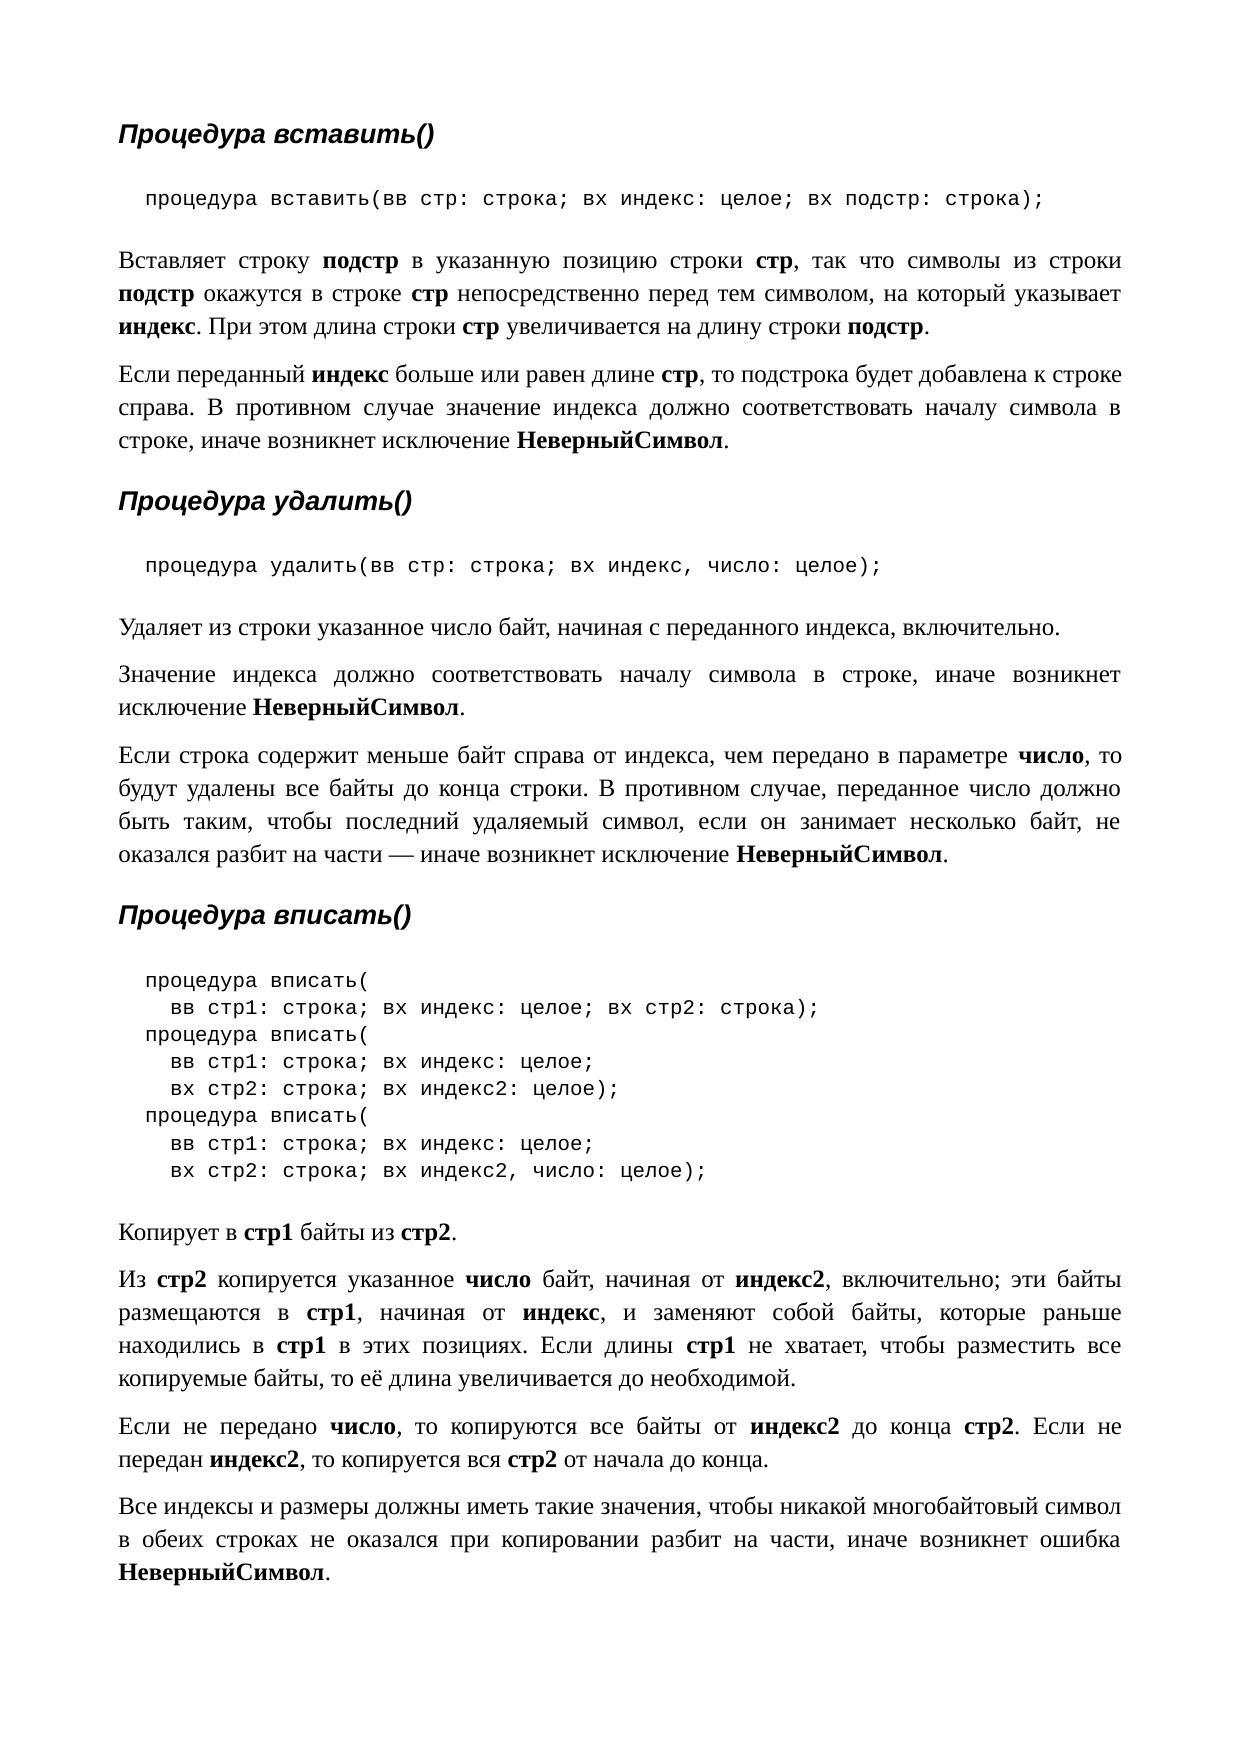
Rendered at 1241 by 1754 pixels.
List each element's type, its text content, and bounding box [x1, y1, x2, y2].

subtitle Процедура удалить() [118, 485, 1122, 516]
text Если строка содержит меньше байт справа от индекса, чем передано в параметре число, то будут удалены все байты до конца строки. В противном случае, переданное число должно быть таким, чтобы последний удаляемый символ, если он занимает несколько байт, не оказался разбит на части — иначе возникнет исключение НеверныйСимвол. [118, 740, 1122, 868]
text процедура вписать( вв стр1: строка; вх индекс: целое; вх стр2: строка; вх индекс2: целое); [136, 1015, 1104, 1097]
text Из стр2 копируется указанное число байт, начиная от индекс2, включительно; эти байты размещаются в стр1, начиная от индекс, и заменяют собой байты, которые раньше находились в стр1 в этих позициях. Если длины стр1 не хватает, чтобы разместить все копируемые байты, то её длина увеличивается до необходимой. [118, 1264, 1122, 1392]
subtitle Процедура вписать() [118, 899, 1122, 931]
text Копирует в стр1 байты из стр2. [118, 1217, 1122, 1245]
text Вставляет строку подстр в указанную позицию строки стр, так что символы из строки подстр окажутся в строке стр непосредственно перед тем символом, на который указывает индекс. При этом длина строки стр увеличивается на длину строки подстр. [118, 245, 1122, 340]
text процедура вписать( вв стр1: строка; вх индекс: целое; вх стр2: строка; вх индекс2, число: целое); [136, 1097, 1104, 1192]
text процедура вставить(вв стр: строка; вх индекс: целое; вх подстр: строка); [136, 179, 1104, 221]
text Значение индекса должно соответствовать началу символа в строке, иначе возникнет исключение НеверныйСимвол. [118, 659, 1122, 721]
text Если не передано число, то копируются все байты от индекс2 до конца стр2. Если не передан индекс2, то копируется вся стр2 от начала до конца. [118, 1411, 1122, 1473]
subtitle Процедура вставить() [118, 118, 1122, 149]
text процедура вписать( вв стр1: строка; вх индекс: целое; вх стр2: строка); [136, 961, 1104, 1015]
text Удаляет из строки указанное число байт, начиная с переданного индекса, включительно. [118, 612, 1122, 641]
text Все индексы и размеры должны иметь такие значения, чтобы никакой многобайтовый символ в обеих строках не оказался при копировании разбит на части, иначе возникнет ошибка НеверныйСимвол. [118, 1491, 1122, 1586]
text Если переданный индекс больше или равен длине стр, то подстрока будет добавлена к строке справа. В противном случае значение индекса должно соответствовать началу символа в строке, иначе возникнет исключение НеверныйСимвол. [118, 359, 1122, 453]
text процедура удалить(вв стр: строка; вх индекс, число: целое); [136, 546, 1104, 588]
